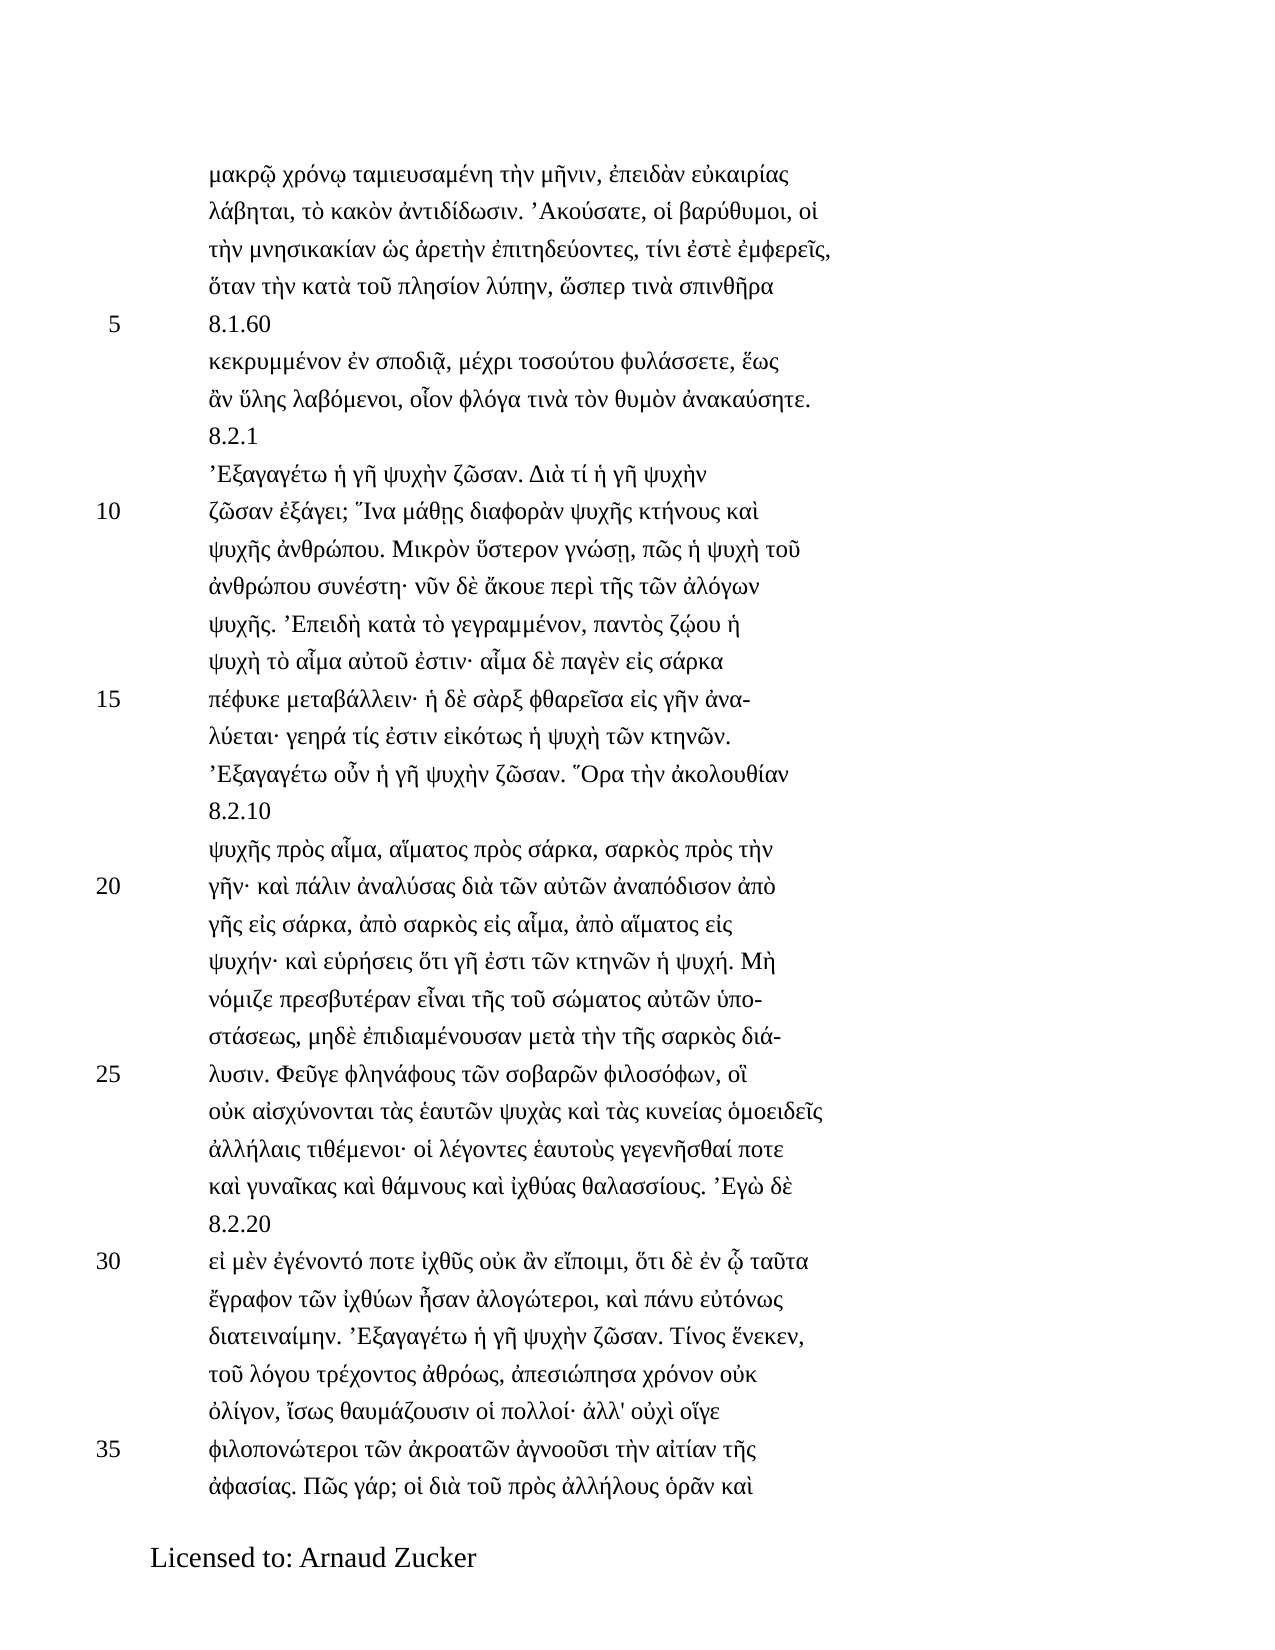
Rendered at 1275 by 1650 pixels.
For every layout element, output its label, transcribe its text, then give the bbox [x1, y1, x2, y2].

text 8.2.1 [202, 412, 1125, 450]
text 8.2.20 [202, 1200, 1125, 1237]
text εἰ μὲν ἐγένοντό ποτε ἰχθῦς οὐκ ἂν εἴποιμι, ὅτι δὲ ἐν ᾧ ταῦτα ἔγραϕον τῶν ἰχθύων ἦσαν ἀλογώτεροι, καὶ πάνυ εὐτόνως διατειναίμην. ’Εξαγαγέτω ἡ γῆ ψυχὴν ζῶσαν. Τίνος ἕνεκεν, τοῦ λόγου τρέχοντος ἀθρόως, ἀπεσιώπησα χρόνον οὐκ ὀλίγον, ἴσως θαυμάζουσιν οἱ πολλοί· ἀλλ' οὐχὶ οἵγε ϕιλοπονώτεροι τῶν ἀκροατῶν ἀγνοοῦσι τὴν αἰτίαν τῆς ἀϕασίας. Πῶς γάρ; οἱ διὰ τοῦ πρὸς ἀλλήλους ὁρᾶν καὶ [202, 1237, 1125, 1500]
text μακρῷ χρόνῳ ταμιευσαμένη τὴν μῆνιν, ἐπειδὰν εὐκαιρίας λάβηται, τὸ κακὸν ἀντιδίδωσιν. ’Ακούσατε, οἱ βαρύθυμοι, οἱ τὴν μνησικακίαν ὡς ἀρετὴν ἐπιτηδεύοντες, τίνι ἐστὲ ἐμϕερεῖς, ὅταν τὴν κατὰ τοῦ πλησίον λύπην, ὥσπερ τινὰ σπινθῆρα [202, 150, 1125, 300]
text κεκρυμμένον ἐν σποδιᾷ, μέχρι τοσούτου ϕυλάσσετε, ἕως ἂν ὕλης λαβόμενοι, οἷον ϕλόγα τινὰ τὸν θυμὸν ἀνακαύσητε. [202, 337, 1125, 412]
text ψυχῆς πρὸς αἷμα, αἵματος πρὸς σάρκα, σαρκὸς πρὸς τὴν γῆν· καὶ πάλιν ἀναλύσας διὰ τῶν αὐτῶν ἀναπόδισον ἀπὸ γῆς εἰς σάρκα, ἀπὸ σαρκὸς εἰς αἷμα, ἀπὸ αἵματος εἰς ψυχήν· καὶ εὑρήσεις ὅτι γῆ ἐστι τῶν κτηνῶν ἡ ψυχή. Μὴ νόμιζε πρεσβυτέραν εἶναι τῆς τοῦ σώματος αὐτῶν ὑπο- στάσεως, μηδὲ ἐπιδιαμένουσαν μετὰ τὴν τῆς σαρκὸς διά- λυσιν. Φεῦγε ϕληνάϕους τῶν σοβαρῶν ϕιλοσόϕων, οἳ οὐκ αἰσχύνονται τὰς ἑαυτῶν ψυχὰς καὶ τὰς κυνείας ὁμοειδεῖς ἀλλήλαις τιθέμενοι· οἱ λέγοντες ἑαυτοὺς γεγενῆσθαί ποτε καὶ γυναῖκας καὶ θάμνους καὶ ἰχθύας θαλασσίους. ’Εγὼ δὲ [202, 825, 1125, 1200]
text ’Εξαγαγέτω ἡ γῆ ψυχὴν ζῶσαν. Διὰ τί ἡ γῆ ψυχὴν ζῶσαν ἐξάγει; ῞Ινα μάθῃς διαϕορὰν ψυχῆς κτήνους καὶ ψυχῆς ἀνθρώπου. Μικρὸν ὕστερον γνώσῃ, πῶς ἡ ψυχὴ τοῦ ἀνθρώπου συνέστη· νῦν δὲ ἄκουε περὶ τῆς τῶν ἀλόγων ψυχῆς. ’Επειδὴ κατὰ τὸ γεγραμμένον, παντὸς ζῴου ἡ ψυχὴ τὸ αἷμα αὐτοῦ ἐστιν· αἷμα δὲ παγὲν εἰς σάρκα πέϕυκε μεταβάλλειν· ἡ δὲ σὰρξ ϕθαρεῖσα εἰς γῆν ἀνα- λύεται· γεηρά τίς ἐστιν εἰκότως ἡ ψυχὴ τῶν κτηνῶν. ’Εξαγαγέτω οὖν ἡ γῆ ψυχὴν ζῶσαν. ῞Ορα τὴν ἀκολουθίαν [202, 450, 1125, 787]
text 8.2.10 [202, 787, 1125, 825]
text 8.1.60 [202, 300, 1125, 337]
